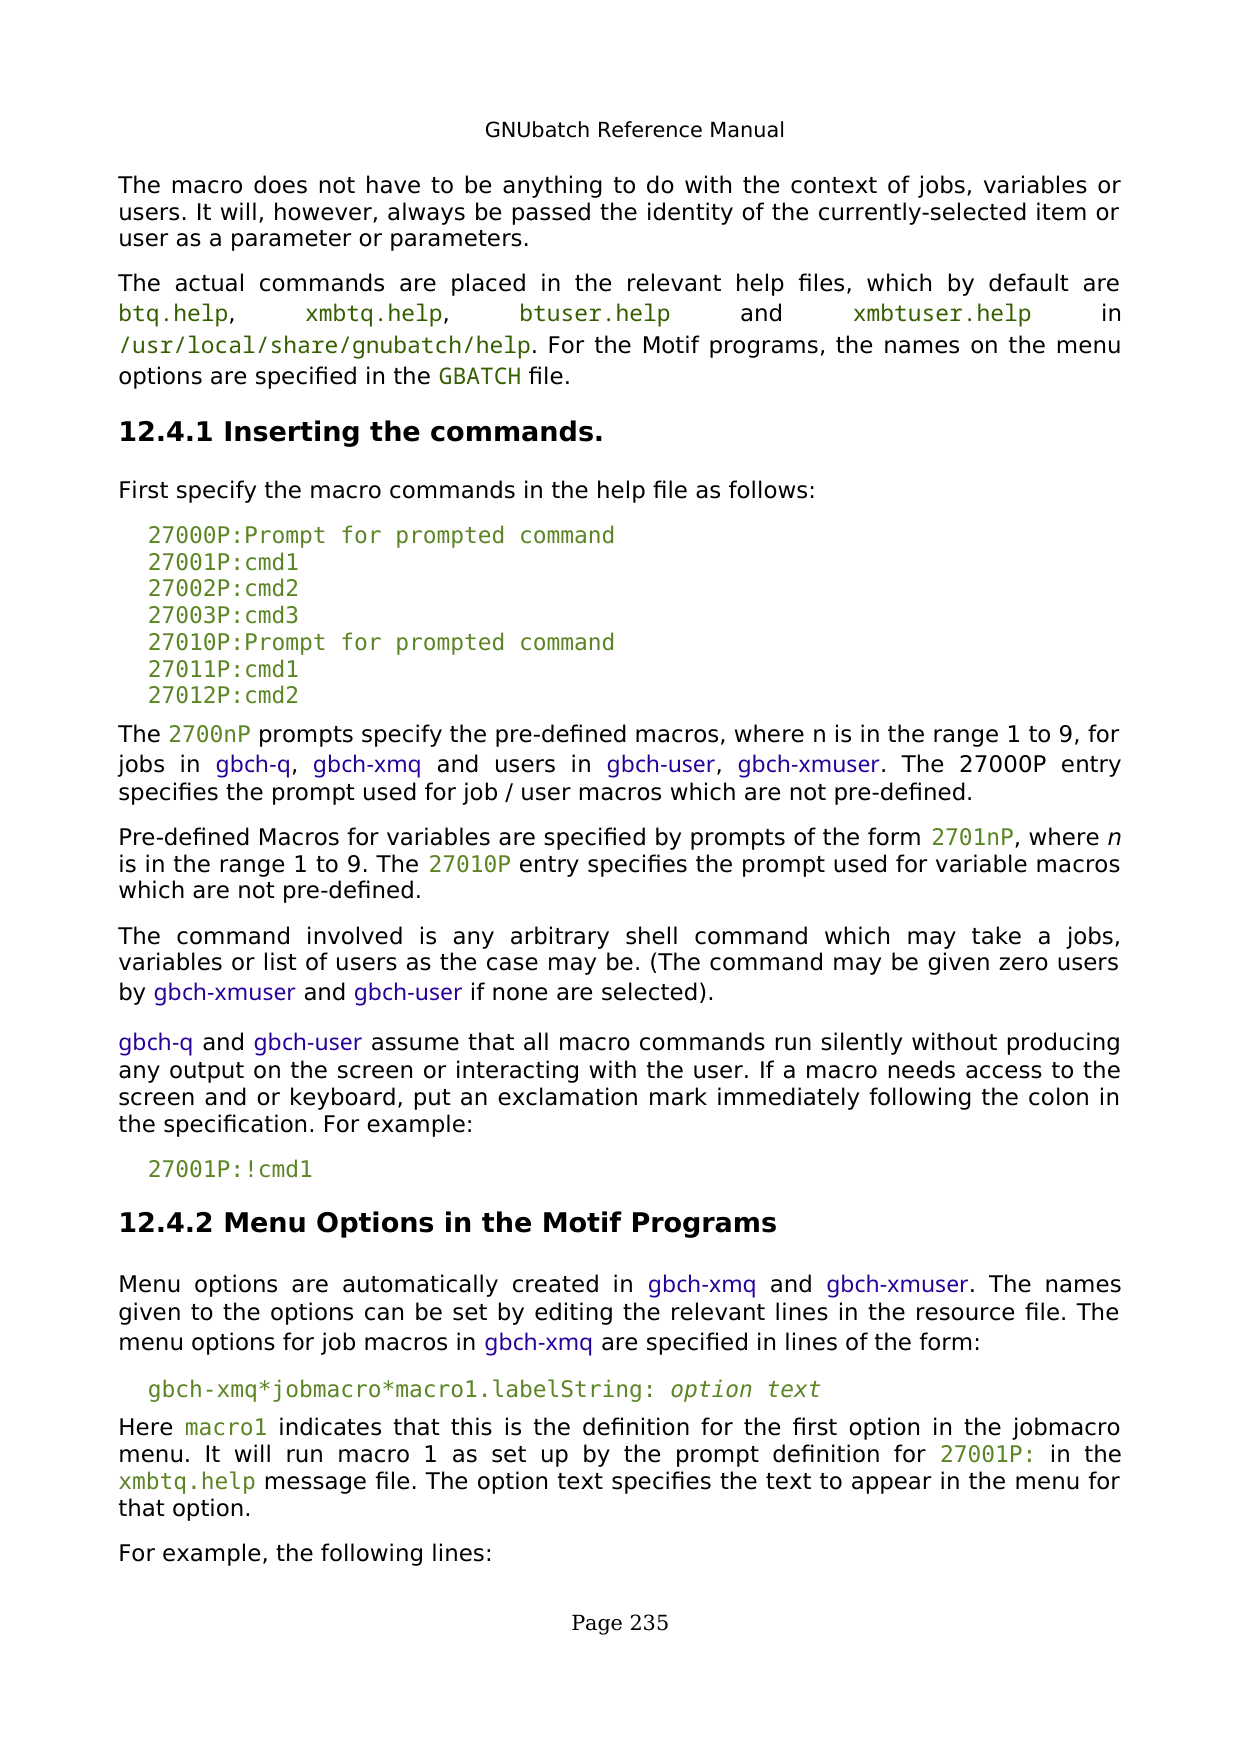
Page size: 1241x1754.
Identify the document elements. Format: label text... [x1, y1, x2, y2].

text gbch-q and gbch-user assume that all macro commands run silently without producing any output on the screen or interacting with the user. If a macro needs access to the screen and or keyboard, put an exclamation mark immediately following the colon in the specification. For example: [118, 1026, 1122, 1137]
text 27001P:!cmd1 [148, 1156, 1122, 1183]
subtitle Menu Options in the Motif Programs [118, 1208, 1122, 1239]
text First specify the macro commands in the help file as follows: [118, 477, 1122, 503]
text 27003P:cmd3 [148, 602, 1122, 629]
text The 2700nP prompts specify the pre-defined macros, where n is in the range 1 to 9, for jobs in gbch-q, gbch-xmq and users in gbch-user, gbch-xmuser. The 27000P entry specifies the prompt used for job / user macros which are not pre-defined. [118, 721, 1122, 806]
text The actual commands are placed in the relevant help files, which by default are btq.help, xmbtq.help, btuser.help and xmbtuser.help in /usr/local/share/gnubatch/help. For the Motif programs, the names on the menu options are specified in the GBATCH file. [118, 271, 1122, 391]
text Menu options are automatically created in gbch-xmq and gbch-xmuser. The names given to the options can be set by editing the relevant lines in the resource file. The menu options for job macros in gbch-xmq are specified in lines of the form: [118, 1268, 1122, 1358]
text Pre-defined Macros for variables are specified by prompts of the form 2701nP, where n is in the range 1 to 9. The 27010P entry specifies the prompt used for variable macros which are not pre-defined. [118, 824, 1122, 904]
text Here macro1 indicates that this is the definition for the first option in the jobmacro menu. It will run macro 1 as set up by the prompt definition for 27001P: in the xmbtq.help message file. The option text specifies the text to appear in the menu for that option. [118, 1414, 1122, 1522]
text gbch-xmq*jobmacro*macro1.labelString: option text [148, 1376, 1122, 1403]
text 27010P:Prompt for prompted command [148, 629, 1122, 656]
text The macro does not have to be anything to do with the context of jobs, variables or users. It will, however, always be passed the identity of the currently-selected item or user as a parameter or parameters. [118, 172, 1122, 252]
text 27000P:Prompt for prompted command [148, 522, 1122, 549]
text The command involved is any arbitrary shell command which may take a jobs, variables or list of users as the case may be. (The command may be given zero users by gbch-xmuser and gbch-user if none are selected). [118, 923, 1122, 1008]
text 27001P:cmd1 [148, 549, 1122, 575]
text For example, the following lines: [118, 1540, 1122, 1567]
text 27012P:cmd2 [148, 682, 1122, 709]
subtitle Inserting the commands. [118, 416, 1122, 447]
text 27011P:cmd1 [148, 656, 1122, 682]
text 27002P:cmd2 [148, 575, 1122, 602]
